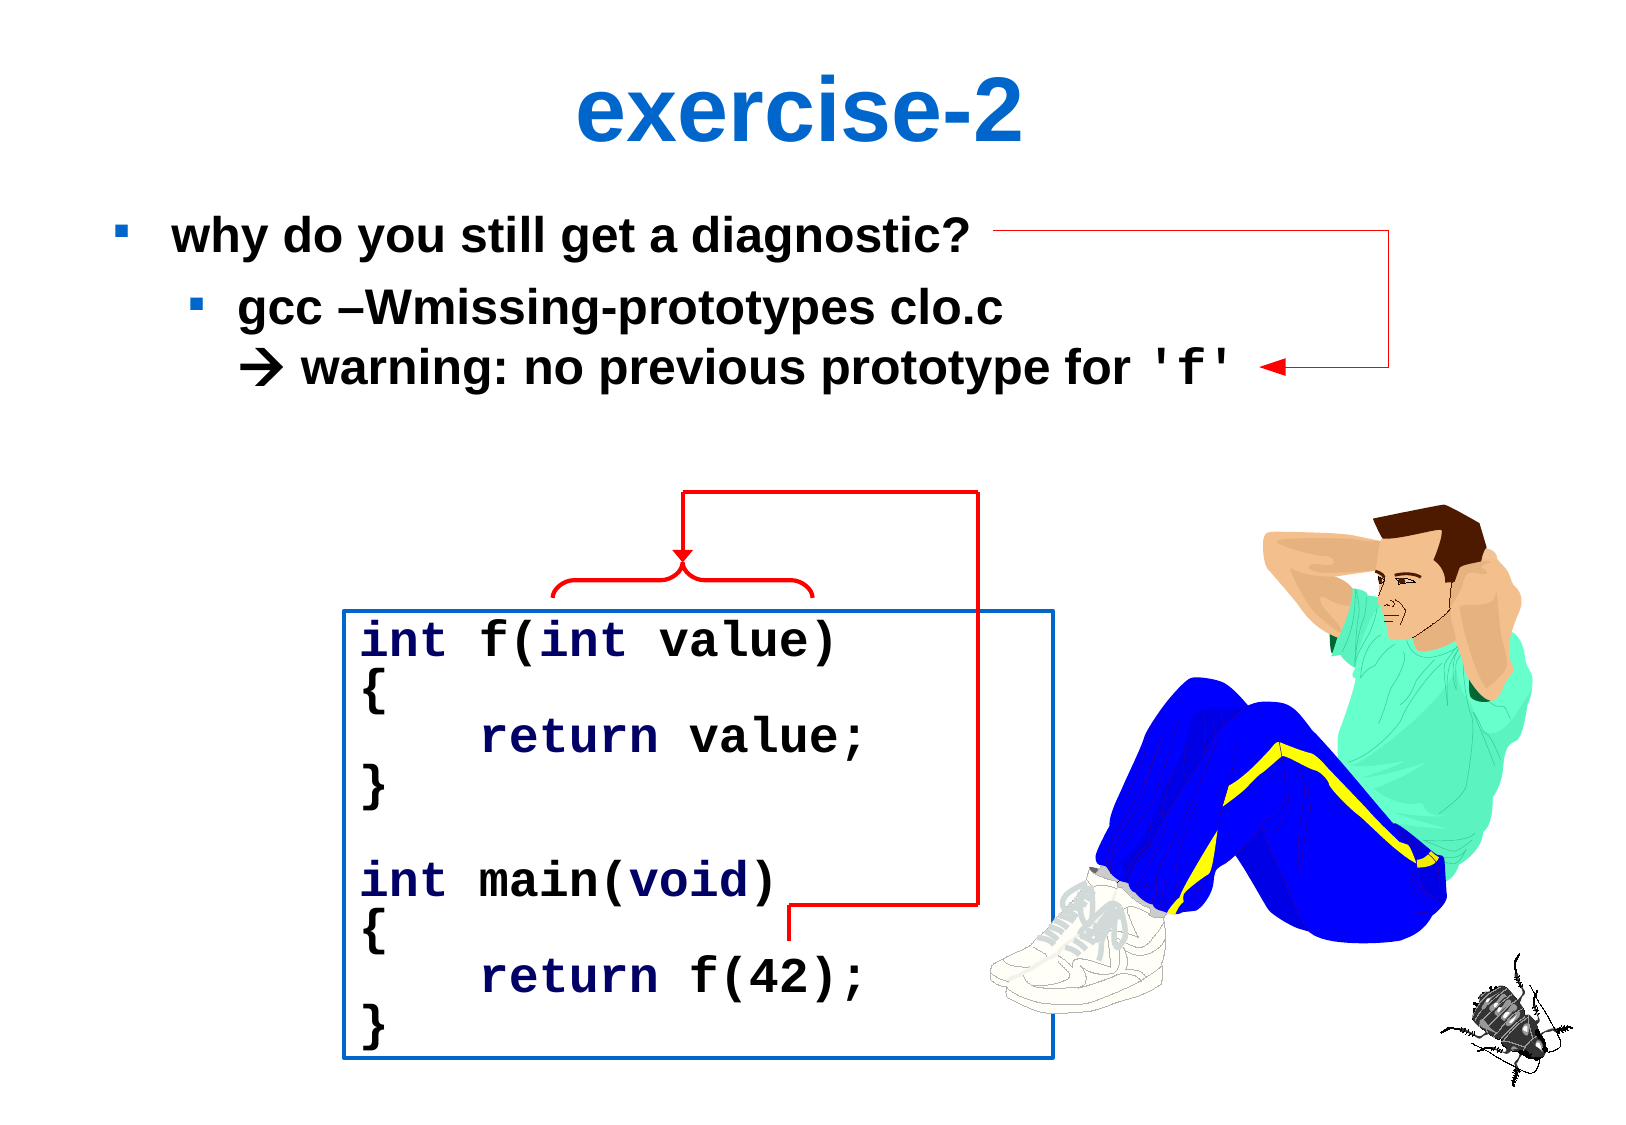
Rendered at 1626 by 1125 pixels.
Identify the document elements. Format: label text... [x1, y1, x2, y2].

title exercise-2 [135, 35, 1465, 174]
text_box [1540, 1028, 1557, 1035]
text_box [1478, 991, 1490, 1003]
text_box [1514, 1054, 1522, 1068]
text_box [1117, 920, 1122, 931]
text_box [1472, 985, 1546, 1058]
text_box [1084, 902, 1089, 920]
list why do you still get a diagnostic? gcc –Wmissing-prototypes clo.c  warning: no previous prototype for 'f' [100, 194, 1438, 1081]
text_box [1117, 932, 1122, 942]
text_box [991, 504, 1533, 1013]
text_box [1095, 915, 1102, 922]
text_box int f(int value) { return value; } int main(void) { return f(42); } [343, 610, 1053, 1058]
text_box [1465, 1029, 1474, 1035]
text_box [1235, 829, 1308, 932]
